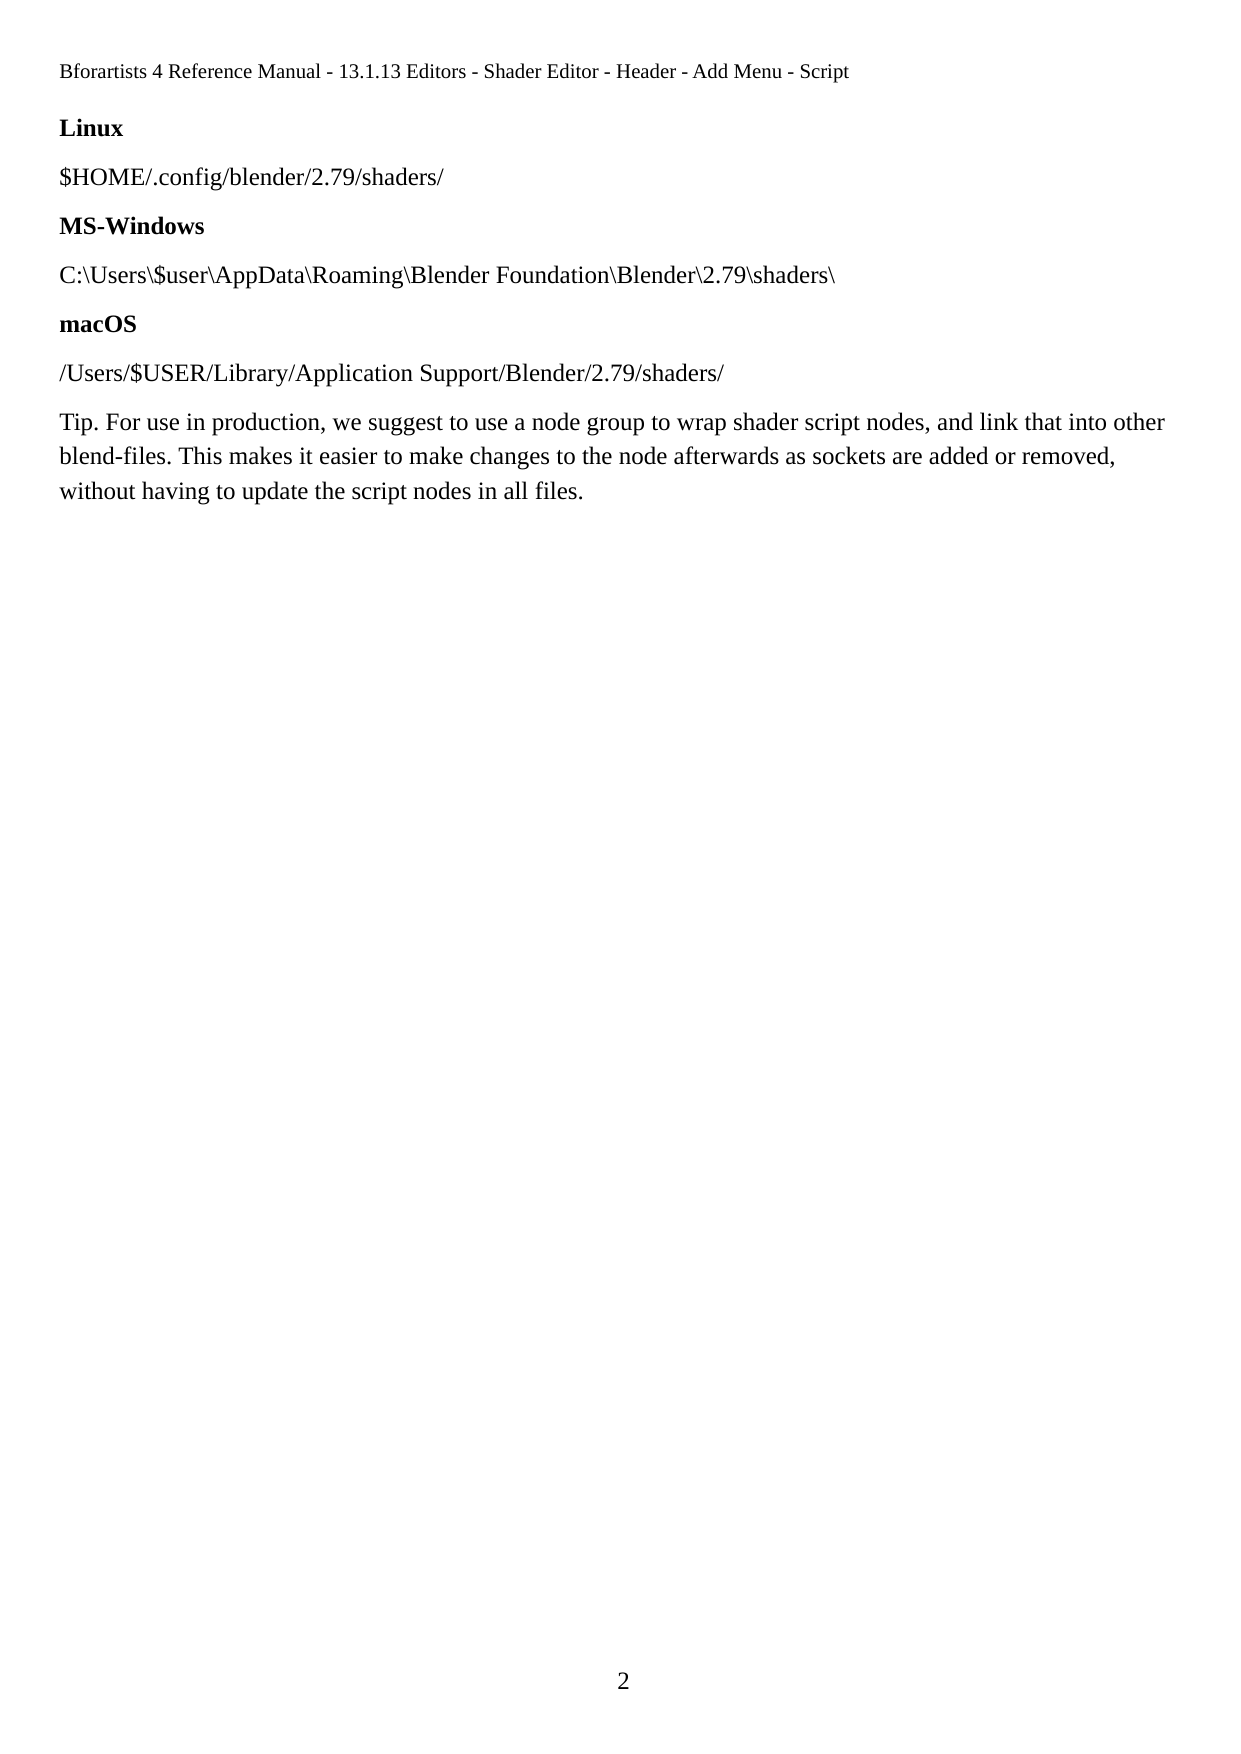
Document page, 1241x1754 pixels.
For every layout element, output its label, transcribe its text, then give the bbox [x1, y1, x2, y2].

text C:\Users\$user\AppData\Roaming\Blender Foundation\Blender\2.79\shaders\ [59, 260, 1181, 288]
text macOS [59, 309, 1181, 338]
text Tip. For use in production, we suggest to use a node group to wrap shader script nodes, and link that into other blend-files. This makes it easier to make changes to the node afterwards as sockets are added or removed, without having to update the script nodes in all files. [59, 407, 1181, 505]
text $HOME/.config/blender/2.79/shaders/ [59, 162, 1181, 190]
text /Users/$USER/Library/Application Support/Blender/2.79/shaders/ [59, 358, 1181, 387]
text Linux [59, 113, 1181, 141]
text MS-Windows [59, 211, 1181, 239]
